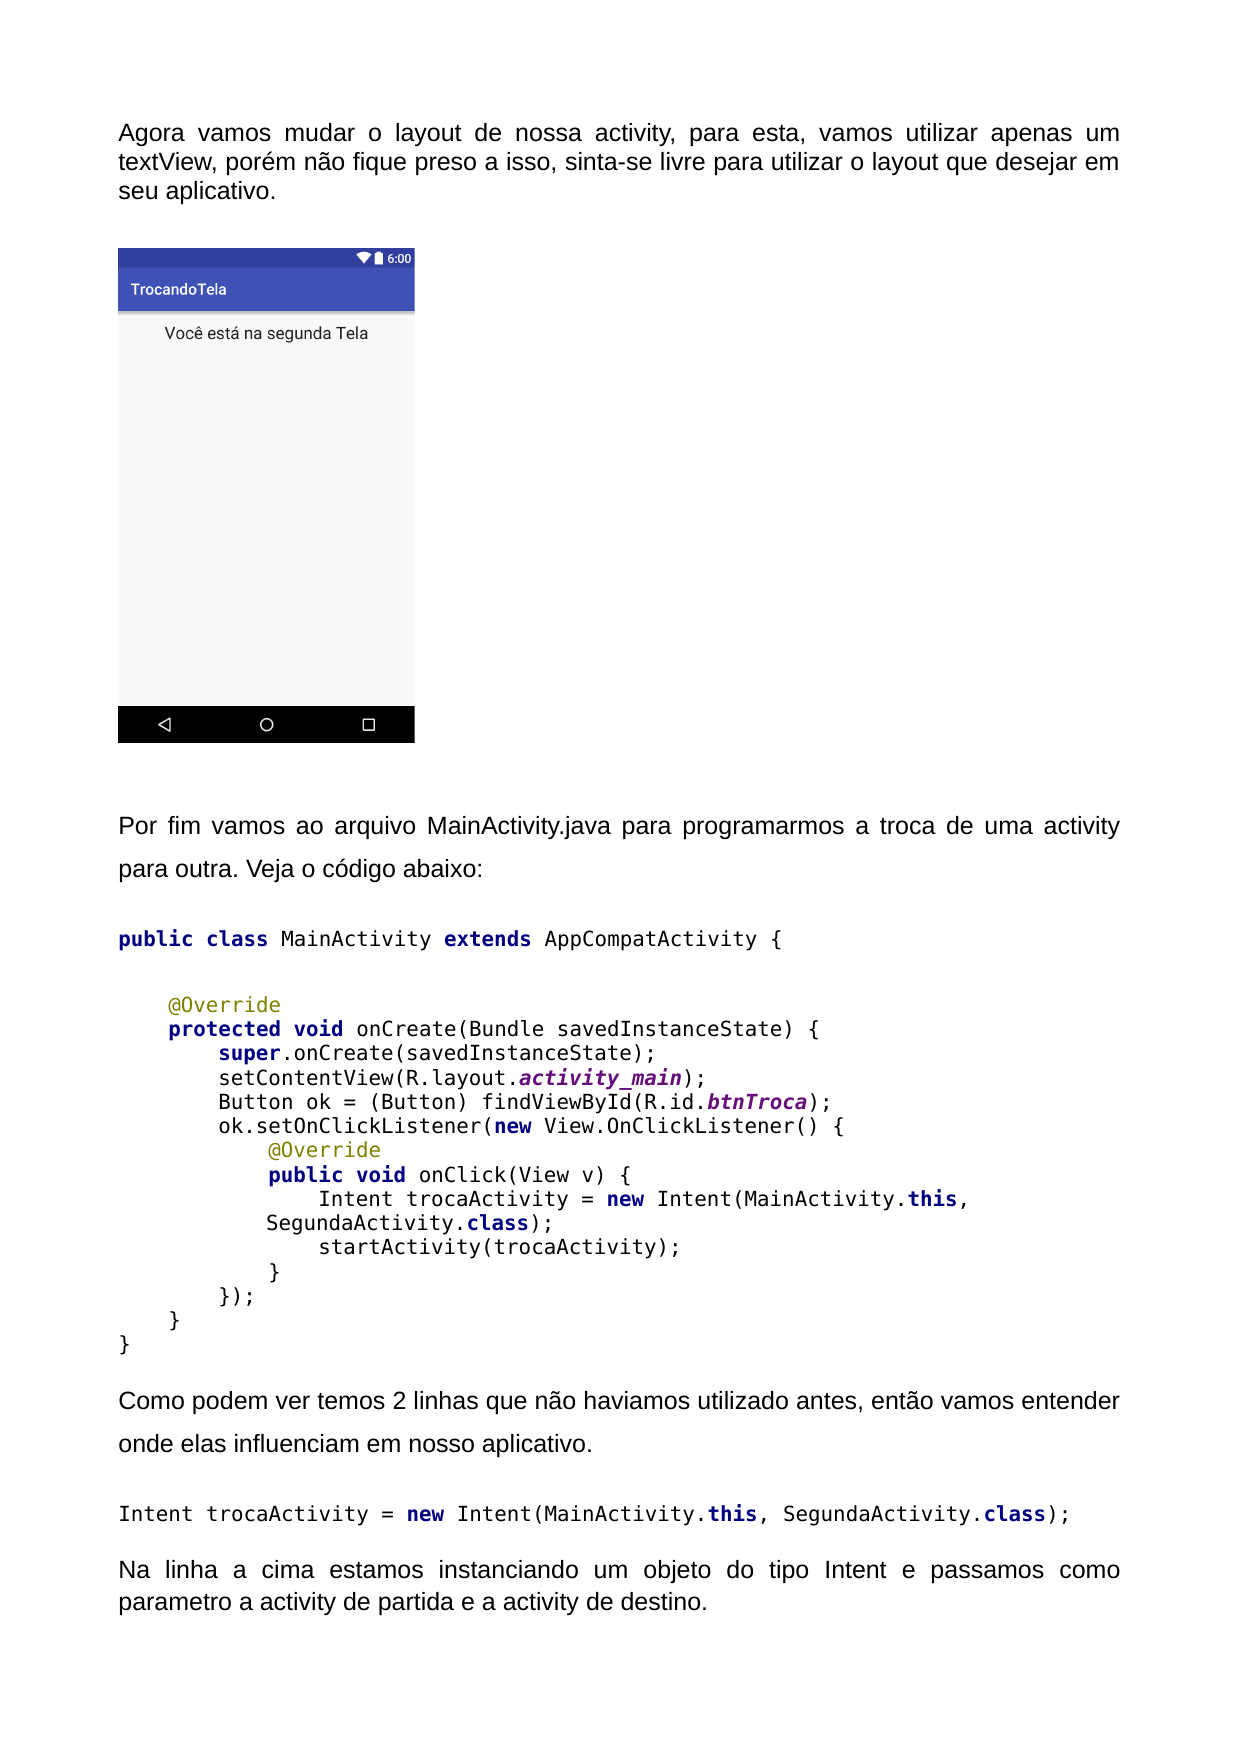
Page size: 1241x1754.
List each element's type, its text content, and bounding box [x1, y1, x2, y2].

text Button ok = (Button) findViewById(R.id.btnTroca); [118, 1090, 1122, 1114]
text Na linha a cima estamos instanciando um objeto do tipo Intent e passamos como parametro a activity de partida e a activity de destino. [118, 1555, 1122, 1615]
text Como podem ver temos 2 linhas que não haviamos utilizado antes, então vamos entender onde elas influenciam em nosso aplicativo. [118, 1386, 1122, 1458]
text @Override [118, 993, 1122, 1017]
text Por fim vamos ao arquivo MainActivity.java para programarmos a troca de uma activity para outra. Veja o código abaixo: [118, 811, 1122, 883]
text startActivity(trocaActivity); [118, 1235, 1122, 1260]
text Agora vamos mudar o layout de nossa activity, para esta, vamos utilizar apenas um textView, porém não fique preso a isso, sinta-se livre para utilizar o layout que desejar em seu aplicativo. [118, 118, 1122, 204]
text } [118, 1308, 1122, 1332]
text @Override [118, 1138, 1122, 1163]
text } [118, 1332, 1122, 1357]
text setContentView(R.layout.activity_main); [118, 1066, 1122, 1090]
text public void onClick(View v) { [118, 1163, 1122, 1187]
picture [118, 248, 415, 743]
text protected void onCreate(Bundle savedInstanceState) { [118, 1017, 1122, 1041]
text } [118, 1260, 1122, 1284]
text Intent trocaActivity = new Intent(MainActivity.this, SegundaActivity.class); [118, 1187, 1122, 1235]
text super.onCreate(savedInstanceState); [118, 1041, 1122, 1066]
text public class MainActivity extends AppCompatActivity { [118, 927, 1122, 951]
text ok.setOnClickListener(new View.OnClickListener() { [118, 1114, 1122, 1138]
text }); [118, 1284, 1122, 1308]
text Intent trocaActivity = new Intent(MainActivity.this, SegundaActivity.class); [118, 1502, 1122, 1526]
